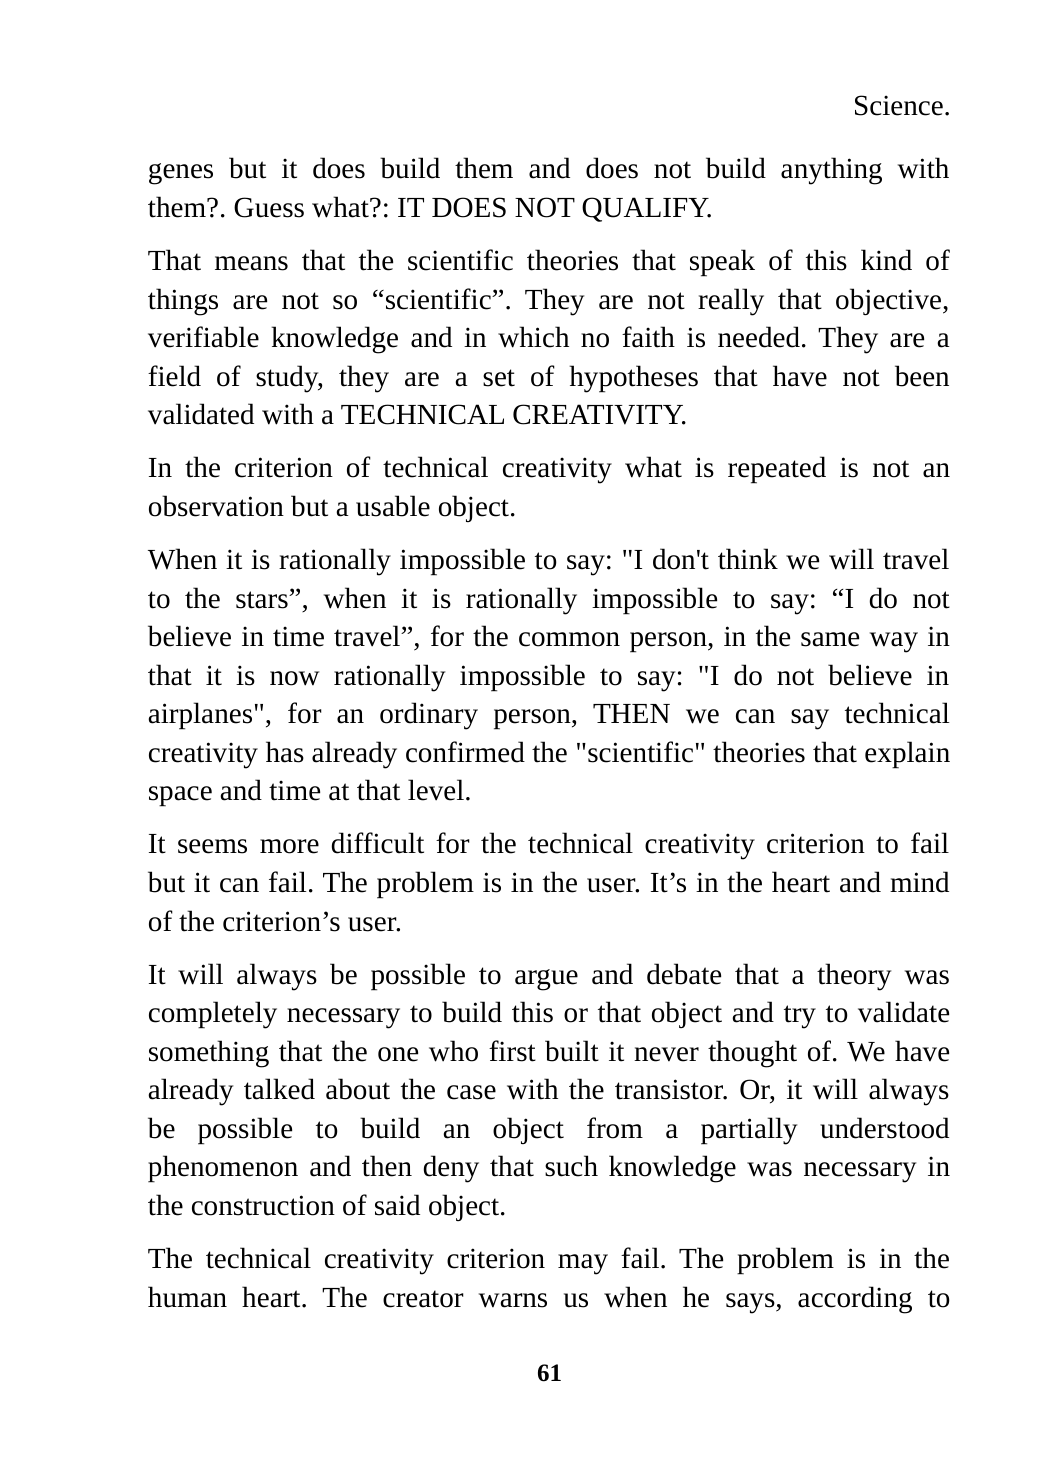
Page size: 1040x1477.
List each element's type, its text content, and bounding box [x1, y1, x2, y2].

text That means that the scientific theories that speak of this kind of things are not so “scientific”. They are not really that objective, verifiable knowledge and in which no faith is needed. They are a field of study, they are a set of hypotheses that have not been validated with a TECHNICAL CREATIVITY. [148, 243, 951, 431]
text genes but it does build them and does not build anything with them?. Guess what?: IT DOES NOT QUALIFY. [148, 152, 951, 224]
text When it is rationally impossible to say: "I don't think we will travel to the stars”, when it is rationally impossible to say: “I do not believe in time travel”, for the common person, in the same way in that it is now rationally impossible to say: "I do not believe in airplanes", for an ordinary person, THEN we can say technical creativity has already confirmed the "scientific" theories that explain space and time at that level. [148, 542, 951, 807]
text It will always be possible to argue and debate that a theory was completely necessary to build this or that object and try to validate something that the one who first built it never thought of. We have already talked about the case with the transistor. Or, it will always be possible to build an object from a partially understood phenomenon and then deny that such knowledge was necessary in the construction of said object. [148, 957, 951, 1222]
text The technical creativity criterion may fail. The problem is in the human heart. The creator warns us when he says, according to [148, 1241, 951, 1313]
text In the criterion of technical creativity what is repeated is not an observation but a usable object. [148, 451, 951, 523]
text It seems more difficult for the technical creativity criterion to fail but it can fail. The problem is in the user. It’s in the heart and mind of the criterion’s user. [148, 827, 951, 937]
